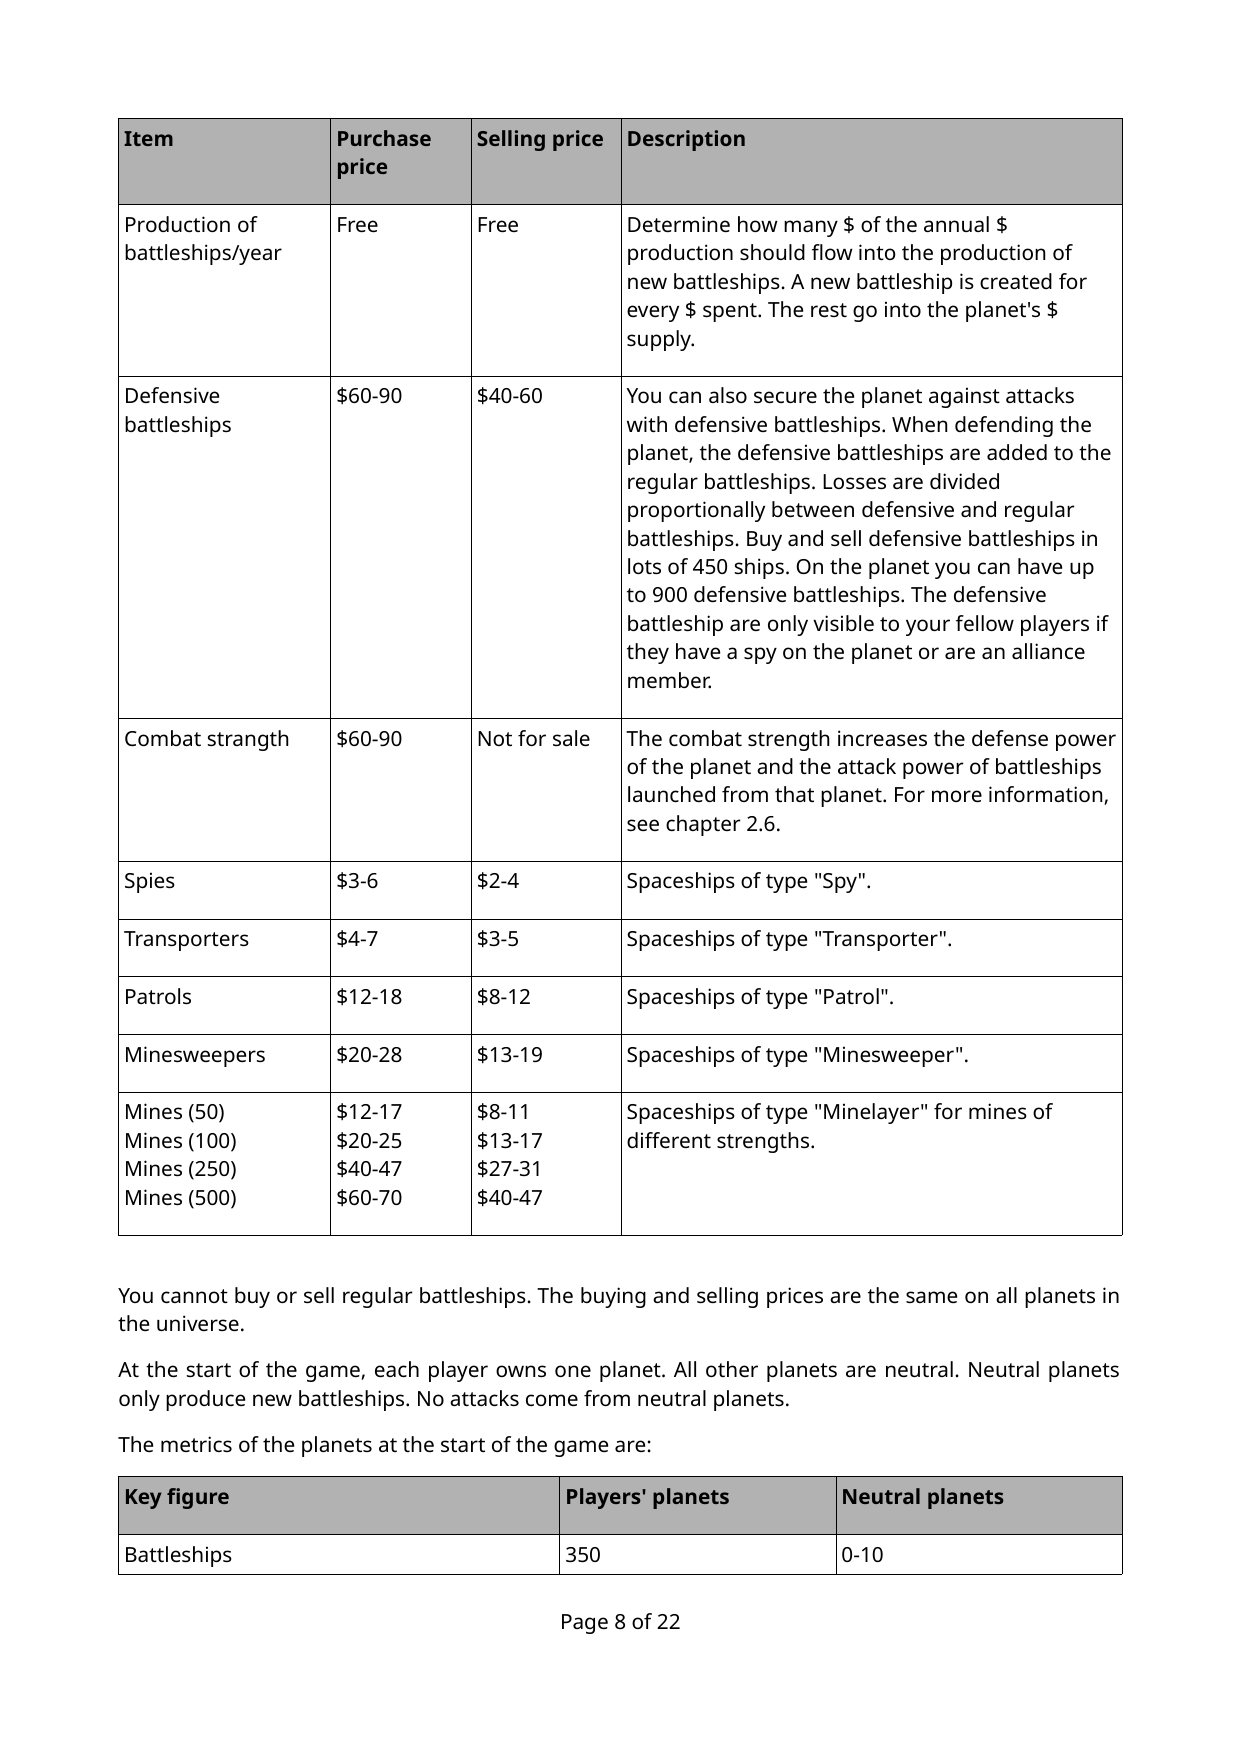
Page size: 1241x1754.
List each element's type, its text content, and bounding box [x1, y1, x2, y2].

table_header Players' planets [560, 1477, 836, 1534]
table_cell Battleships [119, 1535, 559, 1574]
table_cell Determine how many $ of the annual $ production should flow into the production of new battleships. A new battleship is created for every $ spent. The rest go into the planet's $ supply. [622, 205, 1122, 376]
table_cell $60-90 [331, 719, 471, 861]
table_cell Spaceships of type "Minelayer" for mines of different strengths. [622, 1093, 1122, 1235]
table_header Neutral planets [837, 1477, 1122, 1534]
text The metrics of the planets at the start of the game are: [118, 1430, 1122, 1458]
table_cell Free [472, 205, 621, 376]
table_cell $20-28 [331, 1035, 471, 1092]
table_cell $4-7 [331, 920, 471, 976]
table_cell Not for sale [472, 719, 621, 861]
table_cell $40-60 [472, 377, 621, 718]
table_header Item [119, 119, 330, 204]
table_cell The combat strength increases the defense power of the planet and the attack power of battleships launched from that planet. For more information, see chapter 2.6. [622, 719, 1122, 861]
table_cell Combat strangth [119, 719, 330, 861]
table_cell Spies [119, 862, 330, 918]
table_cell $3-6 [331, 862, 471, 918]
table_header Selling price [472, 119, 621, 204]
table_header Description [622, 119, 1122, 204]
table_cell $12-17 $20-25 $40-47 $60-70 [331, 1093, 471, 1235]
table_cell $60-90 [331, 377, 471, 718]
table_cell Mines (50) Mines (100) Mines (250) Mines (500) [119, 1093, 330, 1235]
table_cell $8-12 [472, 977, 621, 1034]
table_cell $2-4 [472, 862, 621, 918]
table_cell $12-18 [331, 977, 471, 1034]
text You cannot buy or sell regular battleships. The buying and selling prices are the same on all planets in the universe. [118, 1281, 1122, 1338]
table_cell Minesweepers [119, 1035, 330, 1092]
table_cell Transporters [119, 920, 330, 976]
table_cell $8-11 $13-17 $27-31 $40-47 [472, 1093, 621, 1235]
table_cell $13-19 [472, 1035, 621, 1092]
table_cell 0-10 [837, 1535, 1122, 1574]
table_header Purchase price [331, 119, 471, 204]
table_cell Free [331, 205, 471, 376]
table_cell Production of battleships/year [119, 205, 330, 376]
table_cell Patrols [119, 977, 330, 1034]
table_cell Spaceships of type "Minesweeper". [622, 1035, 1122, 1092]
table_cell You can also secure the planet against attacks with defensive battleships. When defending the planet, the defensive battleships are added to the regular battleships. Losses are divided proportionally between defensive and regular battleships. Buy and sell defensive battleships in lots of 450 ships. On the planet you can have up to 900 defensive battleships. The defensive battleship are only visible to your fellow players if they have a spy on the planet or are an alliance member. [622, 377, 1122, 718]
table_cell Defensive battleships [119, 377, 330, 718]
table_cell Spaceships of type "Patrol". [622, 977, 1122, 1034]
table_cell Spaceships of type "Spy". [622, 862, 1122, 918]
table_cell Spaceships of type "Transporter". [622, 920, 1122, 976]
table_cell $3-5 [472, 920, 621, 976]
table_header Key figure [119, 1477, 559, 1534]
text At the start of the game, each player owns one planet. All other planets are neutral. Neutral planets only produce new battleships. No attacks come from neutral planets. [118, 1356, 1122, 1412]
table_cell 350 [560, 1535, 836, 1574]
